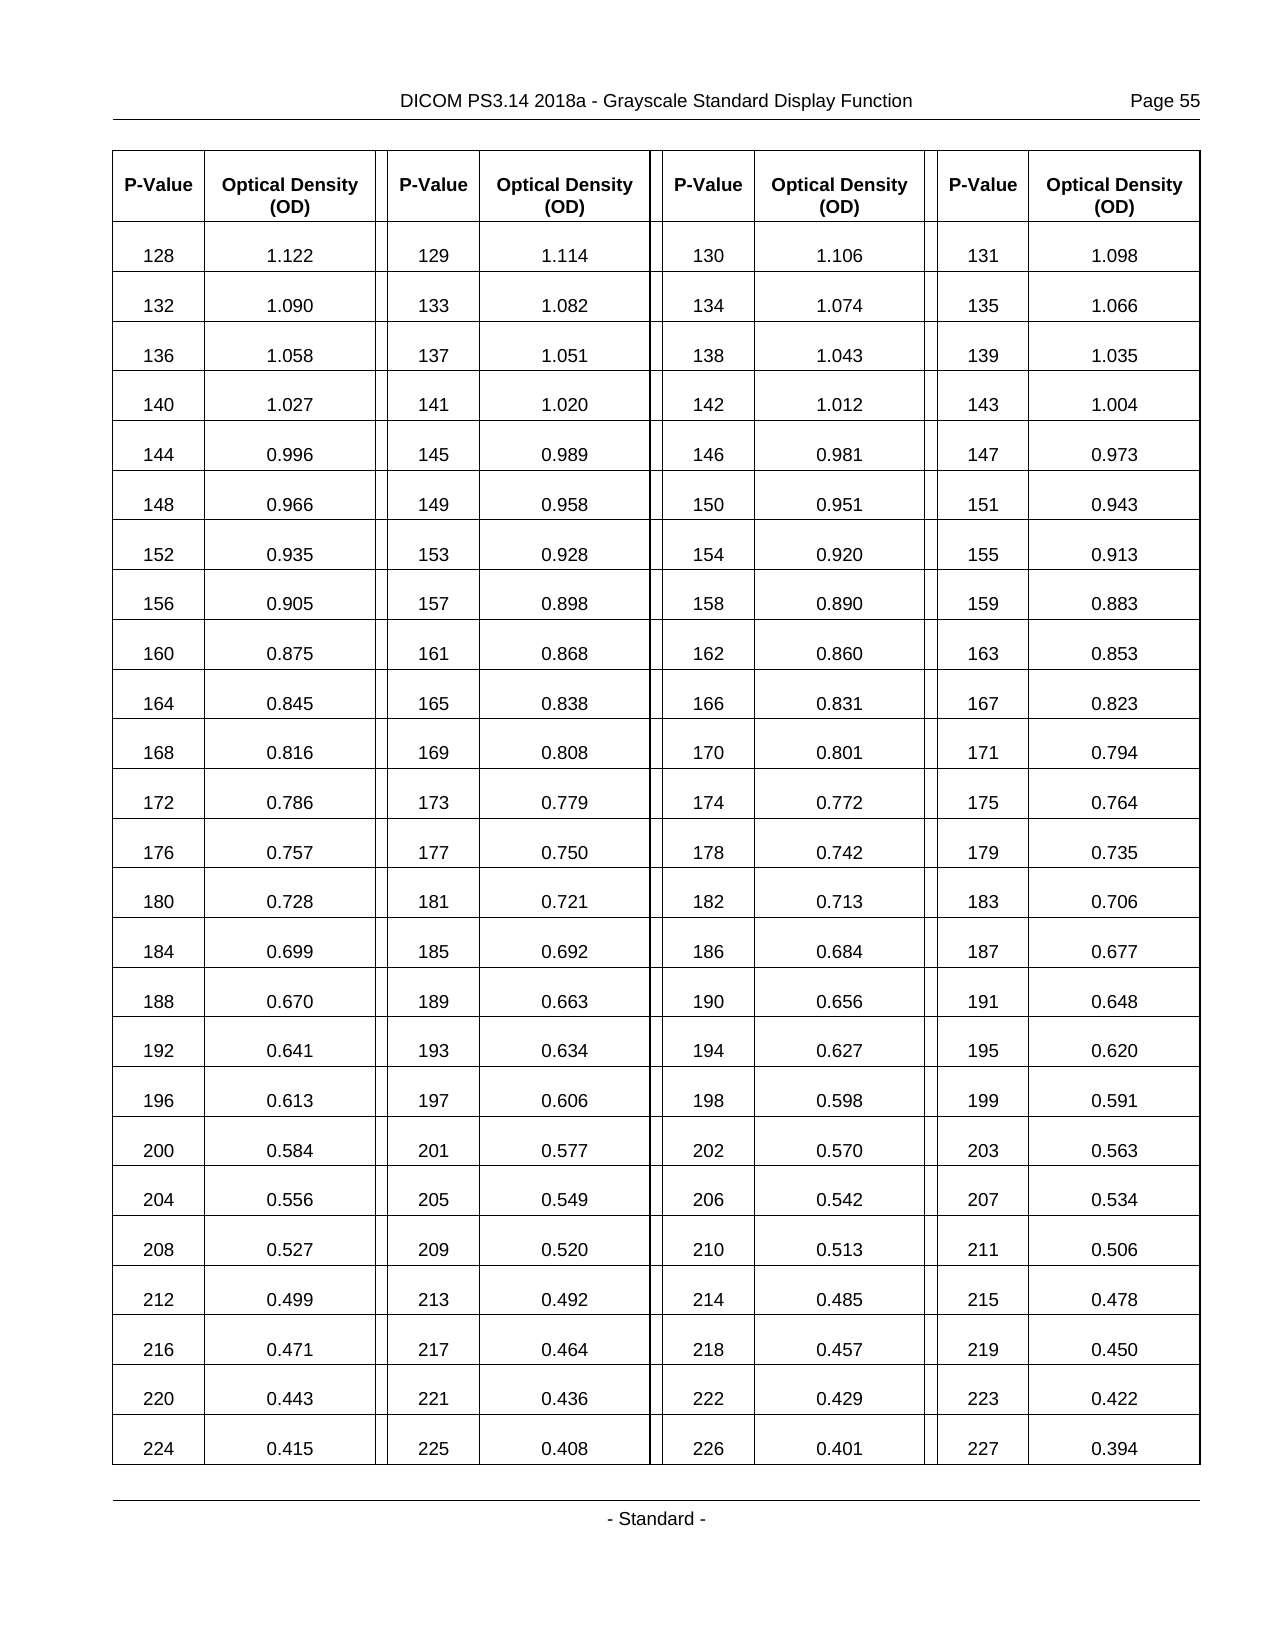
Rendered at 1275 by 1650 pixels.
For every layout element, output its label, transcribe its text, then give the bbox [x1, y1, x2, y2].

table_cell 159 [938, 570, 1028, 619]
table_cell [651, 371, 662, 420]
table_cell 0.779 [480, 769, 649, 817]
table_cell 174 [663, 769, 754, 817]
table_cell 175 [938, 769, 1028, 817]
table_cell 0.966 [205, 471, 375, 519]
table_cell [925, 769, 937, 817]
table_cell 189 [388, 968, 479, 1016]
table_cell 165 [388, 670, 479, 718]
table_cell 177 [388, 819, 479, 867]
table_cell [925, 1415, 937, 1463]
table_cell [376, 1216, 387, 1265]
table_cell 196 [113, 1067, 204, 1116]
table_cell 160 [113, 620, 204, 668]
table_cell 0.641 [205, 1017, 375, 1066]
table_cell 0.728 [205, 868, 375, 917]
table_cell 227 [938, 1415, 1028, 1463]
table_cell 152 [113, 520, 204, 569]
table_cell 0.883 [1029, 570, 1199, 619]
table_cell 0.563 [1029, 1117, 1199, 1165]
table_cell 0.556 [205, 1166, 375, 1215]
table_cell 0.492 [480, 1266, 649, 1314]
table_cell [651, 670, 662, 718]
table_cell [651, 968, 662, 1016]
table_cell 166 [663, 670, 754, 718]
table_header P-Value [663, 151, 754, 221]
table_cell [925, 570, 937, 619]
table_cell 0.613 [205, 1067, 375, 1116]
table_cell 171 [938, 719, 1028, 768]
table_cell 213 [388, 1266, 479, 1314]
table_cell 1.012 [755, 371, 924, 420]
table_cell 0.620 [1029, 1017, 1199, 1066]
table_cell [376, 1415, 387, 1463]
table_cell 179 [938, 819, 1028, 867]
table_cell [925, 371, 937, 420]
table_header P-Value [113, 151, 204, 221]
table_cell 0.913 [1029, 520, 1199, 569]
table_cell 0.534 [1029, 1166, 1199, 1215]
table_cell [651, 1266, 662, 1314]
table_cell 183 [938, 868, 1028, 917]
table_cell [376, 322, 387, 370]
table_cell 216 [113, 1315, 204, 1364]
table_cell 0.443 [205, 1365, 375, 1414]
table_cell 0.853 [1029, 620, 1199, 668]
table_cell 143 [938, 371, 1028, 420]
table_cell [376, 769, 387, 817]
table_cell 132 [113, 272, 204, 321]
table_cell [651, 1166, 662, 1215]
table_cell 0.764 [1029, 769, 1199, 817]
table_cell 0.684 [755, 918, 924, 967]
table_cell 0.598 [755, 1067, 924, 1116]
table_cell 0.794 [1029, 719, 1199, 768]
table_cell 0.692 [480, 918, 649, 967]
table_cell 199 [938, 1067, 1028, 1116]
table_cell [376, 272, 387, 321]
table_cell [651, 421, 662, 470]
table_cell [651, 819, 662, 867]
table_cell 0.670 [205, 968, 375, 1016]
table_cell 148 [113, 471, 204, 519]
table_cell [925, 322, 937, 370]
table_cell 220 [113, 1365, 204, 1414]
table_cell 0.875 [205, 620, 375, 668]
table_cell 0.549 [480, 1166, 649, 1215]
table_cell 0.831 [755, 670, 924, 718]
table_cell 0.436 [480, 1365, 649, 1414]
table_cell 184 [113, 918, 204, 967]
table_cell 217 [388, 1315, 479, 1364]
table_cell 0.648 [1029, 968, 1199, 1016]
table_cell [925, 1315, 937, 1364]
table_cell [376, 719, 387, 768]
table_cell 0.973 [1029, 421, 1199, 470]
table_cell 0.898 [480, 570, 649, 619]
table_cell 163 [938, 620, 1028, 668]
table_cell 1.027 [205, 371, 375, 420]
table_cell 1.106 [755, 222, 924, 271]
table_cell 0.713 [755, 868, 924, 917]
table_cell 0.801 [755, 719, 924, 768]
table_cell 182 [663, 868, 754, 917]
table_cell 1.074 [755, 272, 924, 321]
table_cell 0.905 [205, 570, 375, 619]
table_cell 176 [113, 819, 204, 867]
table_cell 186 [663, 918, 754, 967]
table_cell 0.786 [205, 769, 375, 817]
table_cell 162 [663, 620, 754, 668]
table_cell 188 [113, 968, 204, 1016]
table_cell 197 [388, 1067, 479, 1116]
table_cell 150 [663, 471, 754, 519]
table_cell [651, 272, 662, 321]
table_cell [925, 421, 937, 470]
table_cell 219 [938, 1315, 1028, 1364]
table_cell 202 [663, 1117, 754, 1165]
table_cell 147 [938, 421, 1028, 470]
table_cell 129 [388, 222, 479, 271]
table_cell 222 [663, 1365, 754, 1414]
table_cell 0.606 [480, 1067, 649, 1116]
table_cell 135 [938, 272, 1028, 321]
table_cell [376, 1365, 387, 1414]
table_cell 0.981 [755, 421, 924, 470]
table_header Optical Density (OD) [755, 151, 924, 221]
table_cell 153 [388, 520, 479, 569]
table_cell 0.450 [1029, 1315, 1199, 1364]
table_cell 212 [113, 1266, 204, 1314]
table_cell 139 [938, 322, 1028, 370]
table_cell [376, 819, 387, 867]
table_cell 221 [388, 1365, 479, 1414]
table_cell 201 [388, 1117, 479, 1165]
table_cell 195 [938, 1017, 1028, 1066]
table_cell [651, 719, 662, 768]
table_cell [376, 471, 387, 519]
table_cell 215 [938, 1266, 1028, 1314]
table_cell 224 [113, 1415, 204, 1463]
table_header [376, 151, 387, 221]
table_cell 168 [113, 719, 204, 768]
table_cell 154 [663, 520, 754, 569]
table_cell 1.043 [755, 322, 924, 370]
table_cell 145 [388, 421, 479, 470]
table_cell 0.860 [755, 620, 924, 668]
table_cell 181 [388, 868, 479, 917]
table_cell 204 [113, 1166, 204, 1215]
table_cell 156 [113, 570, 204, 619]
table_cell 173 [388, 769, 479, 817]
table_cell 0.663 [480, 968, 649, 1016]
table_cell 0.772 [755, 769, 924, 817]
table_cell [925, 272, 937, 321]
table_cell 207 [938, 1166, 1028, 1215]
table_cell 0.429 [755, 1365, 924, 1414]
table_cell [376, 1166, 387, 1215]
table_cell 205 [388, 1166, 479, 1215]
table_cell 144 [113, 421, 204, 470]
table_cell 0.845 [205, 670, 375, 718]
table_cell 133 [388, 272, 479, 321]
table_cell 151 [938, 471, 1028, 519]
table_cell 169 [388, 719, 479, 768]
table_cell 226 [663, 1415, 754, 1463]
table_cell 0.577 [480, 1117, 649, 1165]
table_cell 0.677 [1029, 918, 1199, 967]
table_header Optical Density (OD) [205, 151, 375, 221]
table_cell [651, 222, 662, 271]
table_cell 0.920 [755, 520, 924, 569]
table_cell 149 [388, 471, 479, 519]
table_cell 0.520 [480, 1216, 649, 1265]
table_cell 1.051 [480, 322, 649, 370]
table_cell 167 [938, 670, 1028, 718]
table_cell 0.699 [205, 918, 375, 967]
table_cell [376, 868, 387, 917]
table_cell [376, 1017, 387, 1066]
table_cell 0.499 [205, 1266, 375, 1314]
table_cell 0.735 [1029, 819, 1199, 867]
table_cell [376, 1315, 387, 1364]
table_cell 1.058 [205, 322, 375, 370]
table_cell 137 [388, 322, 479, 370]
table_cell 130 [663, 222, 754, 271]
table_cell [651, 1017, 662, 1066]
table_cell [651, 520, 662, 569]
table_cell [925, 1216, 937, 1265]
table_cell 211 [938, 1216, 1028, 1265]
table_cell 1.082 [480, 272, 649, 321]
table_cell 164 [113, 670, 204, 718]
table_cell [376, 371, 387, 420]
table_header [651, 151, 662, 221]
table_cell [925, 670, 937, 718]
table_cell 0.951 [755, 471, 924, 519]
table_cell 225 [388, 1415, 479, 1463]
table_cell 146 [663, 421, 754, 470]
table_cell [925, 520, 937, 569]
table_cell 136 [113, 322, 204, 370]
table_cell 170 [663, 719, 754, 768]
table_cell 0.808 [480, 719, 649, 768]
table_cell [651, 1216, 662, 1265]
table_cell 1.004 [1029, 371, 1199, 420]
table_cell [925, 1017, 937, 1066]
table_cell [651, 570, 662, 619]
table_cell 0.634 [480, 1017, 649, 1066]
table_cell 203 [938, 1117, 1028, 1165]
table_cell 190 [663, 968, 754, 1016]
table_cell [651, 1067, 662, 1116]
table_cell 0.890 [755, 570, 924, 619]
table_header P-Value [388, 151, 479, 221]
table_cell 214 [663, 1266, 754, 1314]
table_cell 0.591 [1029, 1067, 1199, 1116]
table_cell 0.570 [755, 1117, 924, 1165]
table_cell 0.627 [755, 1017, 924, 1066]
table_header Optical Density (OD) [480, 151, 649, 221]
table_cell 161 [388, 620, 479, 668]
table_cell 1.090 [205, 272, 375, 321]
table_cell 172 [113, 769, 204, 817]
table_header [925, 151, 937, 221]
table_cell 140 [113, 371, 204, 420]
table_cell [651, 471, 662, 519]
table_cell 0.478 [1029, 1266, 1199, 1314]
table_cell [925, 471, 937, 519]
table_cell 138 [663, 322, 754, 370]
table_cell [376, 918, 387, 967]
table_cell [376, 968, 387, 1016]
table_cell 0.506 [1029, 1216, 1199, 1265]
table_cell 0.928 [480, 520, 649, 569]
table_cell 0.838 [480, 670, 649, 718]
table_cell [651, 769, 662, 817]
table_cell [376, 670, 387, 718]
table_cell 0.457 [755, 1315, 924, 1364]
table_header Optical Density (OD) [1029, 151, 1199, 221]
table_cell [925, 1266, 937, 1314]
table_cell 191 [938, 968, 1028, 1016]
table_cell 0.816 [205, 719, 375, 768]
table_cell 0.513 [755, 1216, 924, 1265]
table_cell [651, 1365, 662, 1414]
table_cell [925, 1365, 937, 1414]
table_cell 1.066 [1029, 272, 1199, 321]
table_cell 0.485 [755, 1266, 924, 1314]
table_cell 0.422 [1029, 1365, 1199, 1414]
table_cell [651, 868, 662, 917]
table_cell 131 [938, 222, 1028, 271]
table_cell [376, 620, 387, 668]
table_header P-Value [938, 151, 1028, 221]
table_cell [651, 322, 662, 370]
table_cell 0.868 [480, 620, 649, 668]
table_cell [651, 918, 662, 967]
table_cell 206 [663, 1166, 754, 1215]
table_cell 0.464 [480, 1315, 649, 1364]
table_cell 157 [388, 570, 479, 619]
table_cell 0.415 [205, 1415, 375, 1463]
table_cell 155 [938, 520, 1028, 569]
table_cell 0.656 [755, 968, 924, 1016]
table_cell 141 [388, 371, 479, 420]
table_cell [376, 570, 387, 619]
table_cell [925, 222, 937, 271]
table_cell [925, 1166, 937, 1215]
table_cell [651, 620, 662, 668]
table_cell [376, 1266, 387, 1314]
table_cell [925, 1067, 937, 1116]
table_cell 0.750 [480, 819, 649, 867]
table_cell [925, 819, 937, 867]
table_cell [925, 1117, 937, 1165]
table_cell 210 [663, 1216, 754, 1265]
table_cell 193 [388, 1017, 479, 1066]
table_cell 0.394 [1029, 1415, 1199, 1463]
table_cell 128 [113, 222, 204, 271]
table_cell 0.401 [755, 1415, 924, 1463]
table_cell [925, 868, 937, 917]
table_cell [651, 1117, 662, 1165]
table_cell [925, 968, 937, 1016]
table_cell 0.542 [755, 1166, 924, 1215]
table_cell 0.757 [205, 819, 375, 867]
table_cell [925, 719, 937, 768]
table_cell 0.996 [205, 421, 375, 470]
table_cell 194 [663, 1017, 754, 1066]
table_cell 0.527 [205, 1216, 375, 1265]
table_cell 0.471 [205, 1315, 375, 1364]
table_cell 0.823 [1029, 670, 1199, 718]
table_cell 1.098 [1029, 222, 1199, 271]
table_cell 185 [388, 918, 479, 967]
table_cell 0.408 [480, 1415, 649, 1463]
table_cell 0.742 [755, 819, 924, 867]
table_cell 0.721 [480, 868, 649, 917]
table_cell 142 [663, 371, 754, 420]
table_cell 158 [663, 570, 754, 619]
table_cell 187 [938, 918, 1028, 967]
table_cell 0.943 [1029, 471, 1199, 519]
table_cell 134 [663, 272, 754, 321]
table_cell 0.989 [480, 421, 649, 470]
table_cell [376, 520, 387, 569]
table_cell 223 [938, 1365, 1028, 1414]
table_cell 208 [113, 1216, 204, 1265]
table_cell [376, 222, 387, 271]
table_cell 198 [663, 1067, 754, 1116]
table_cell 0.935 [205, 520, 375, 569]
table_cell 0.706 [1029, 868, 1199, 917]
table_cell [376, 1067, 387, 1116]
table_cell [925, 620, 937, 668]
table_cell 192 [113, 1017, 204, 1066]
table_cell 1.114 [480, 222, 649, 271]
table_cell 1.020 [480, 371, 649, 420]
table_cell 1.122 [205, 222, 375, 271]
table_cell 209 [388, 1216, 479, 1265]
table_cell 0.584 [205, 1117, 375, 1165]
table_cell [651, 1315, 662, 1364]
table_cell 1.035 [1029, 322, 1199, 370]
table_cell 180 [113, 868, 204, 917]
table_cell [376, 421, 387, 470]
table_cell [376, 1117, 387, 1165]
table_cell [925, 918, 937, 967]
table_cell [651, 1415, 662, 1463]
table_cell 178 [663, 819, 754, 867]
table_cell 0.958 [480, 471, 649, 519]
table_cell 218 [663, 1315, 754, 1364]
table_cell 200 [113, 1117, 204, 1165]
